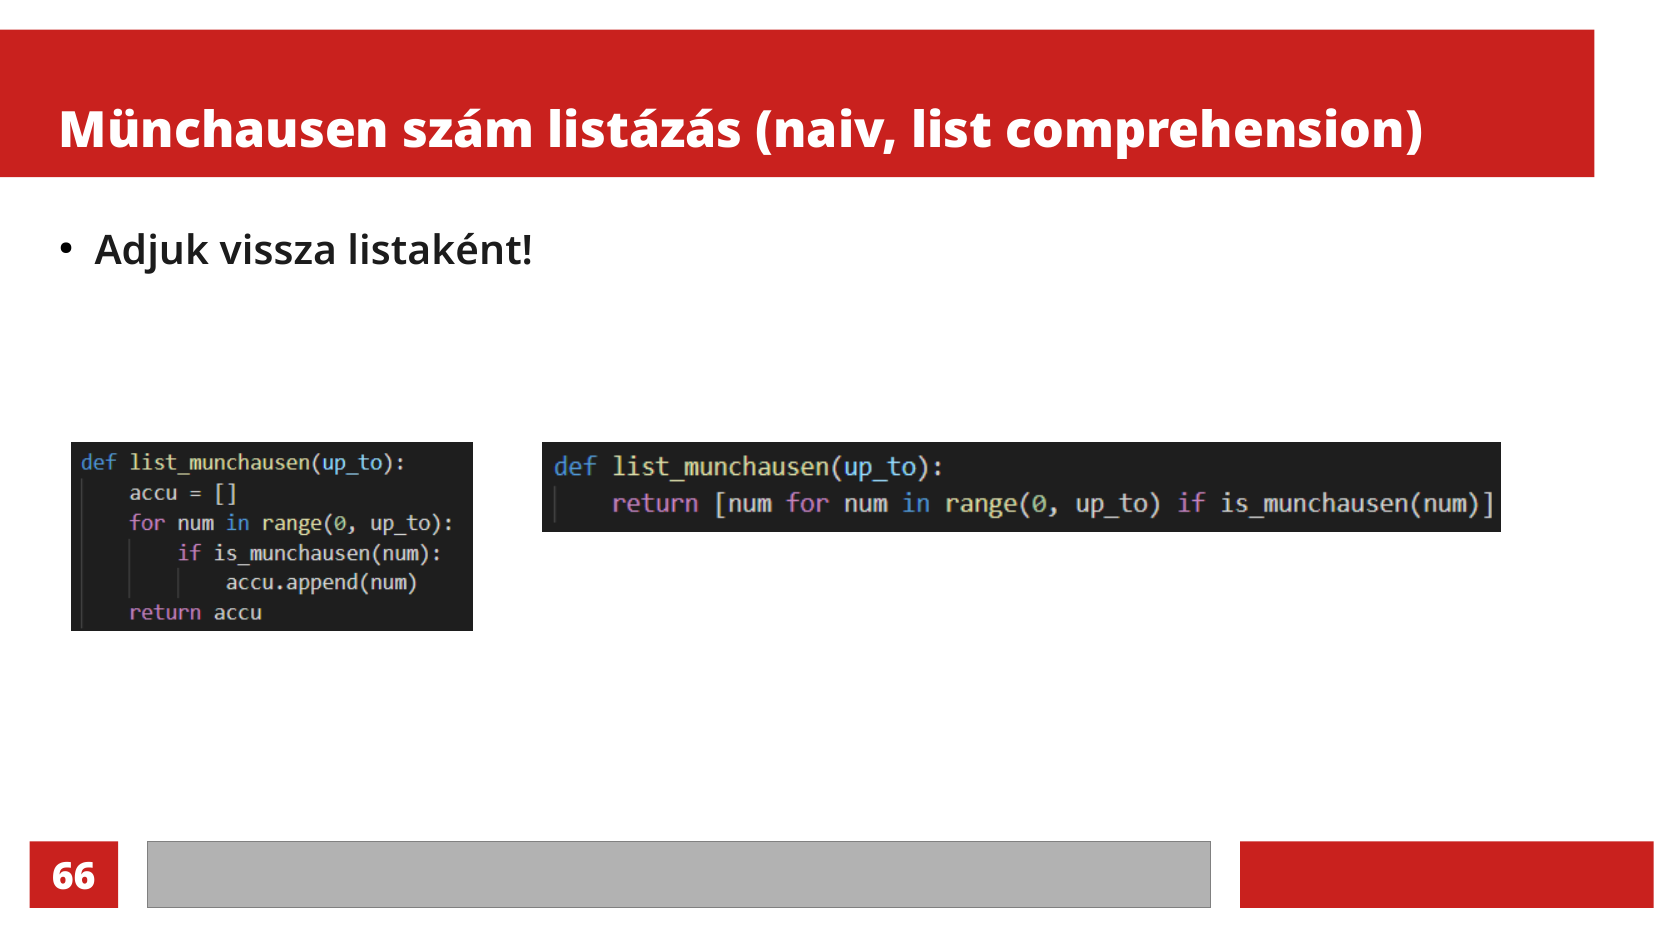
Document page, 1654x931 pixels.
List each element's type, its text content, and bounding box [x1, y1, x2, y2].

list Adjuk vissza listaként! [59, 221, 1565, 443]
title Münchausen szám listázás (naiv, list comprehension) [59, 44, 1595, 163]
picture [542, 442, 1501, 532]
picture [71, 442, 473, 631]
